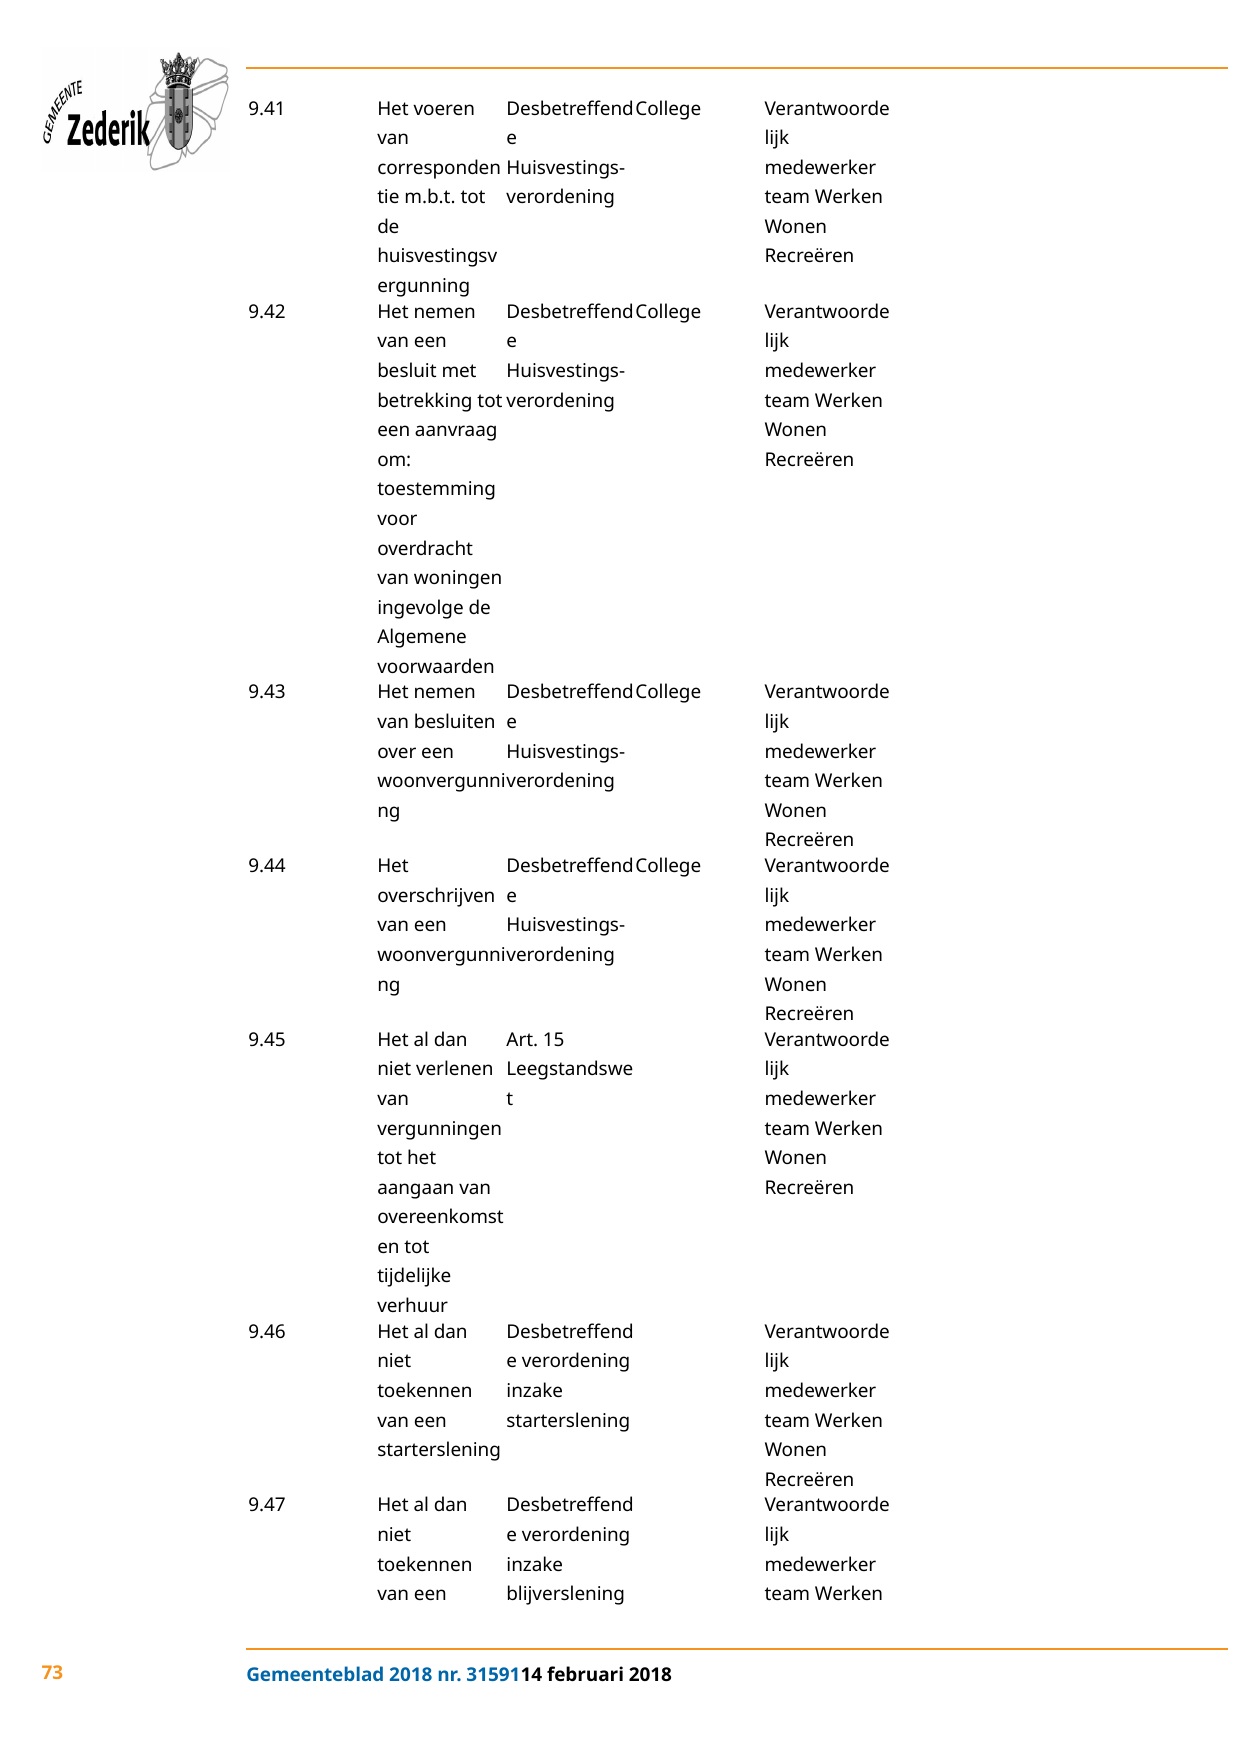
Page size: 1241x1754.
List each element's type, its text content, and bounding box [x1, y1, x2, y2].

table_cell Desbetreffende verordening inzake starterslening [506, 1318, 635, 1492]
table_cell [1023, 1026, 1152, 1318]
table_cell Het al dan niet verlenen van vergunningen tot het aangaan van overeenkomsten tot tijdelijke verhuur [377, 1026, 506, 1318]
table_cell 9.44 [248, 853, 377, 1026]
table_cell Verantwoordelijk medewerker team Werken Wonen Recreëren [764, 298, 893, 679]
table_cell Verantwoordelijk medewerker team Werken Wonen Recreëren [764, 679, 893, 852]
table_cell Verantwoordelijk medewerker team Werken Wonen Recreëren [764, 95, 893, 298]
table_cell Desbetreffende Huisvestings-verordening [506, 853, 635, 1026]
table_cell 9.47 [248, 1492, 377, 1606]
table_cell Het overschrijven van een woonvergunning [377, 853, 506, 1026]
table_cell [894, 853, 1022, 1026]
table_cell Verantwoordelijk medewerker team Werken [764, 1492, 893, 1606]
table_cell Art. 15 Leegstandswet [506, 1026, 635, 1318]
table_cell [1023, 298, 1152, 679]
table_cell [894, 1318, 1022, 1492]
table_cell 9.45 [248, 1026, 377, 1318]
table_cell [894, 95, 1022, 298]
table_cell 9.43 [248, 679, 377, 852]
table_cell Desbetreffende Huisvestings-verordening [506, 95, 635, 298]
table_cell 9.41 [248, 95, 377, 298]
table_cell Verantwoordelijk medewerker team Werken Wonen Recreëren [764, 853, 893, 1026]
table_cell [1023, 679, 1152, 852]
table_cell [1023, 95, 1152, 298]
table_cell Het al dan niet toekennen van een starterslening [377, 1318, 506, 1492]
table_cell 9.42 [248, 298, 377, 679]
table_cell Het nemen van besluiten over een woonvergunning [377, 679, 506, 852]
table_cell [635, 1492, 764, 1606]
table_cell College [635, 95, 764, 298]
table_cell [894, 298, 1022, 679]
table_cell [635, 1026, 764, 1318]
table_cell College [635, 298, 764, 679]
table_cell Desbetreffende Huisvestings-verordening [506, 298, 635, 679]
table_cell [635, 1318, 764, 1492]
table_cell Het voeren van correspondentie m.b.t. tot de huisvestingsvergunning [377, 95, 506, 298]
table_cell [894, 1492, 1022, 1606]
table_cell [1023, 853, 1152, 1026]
table_cell Het nemen van een besluit met betrekking tot een aanvraag om: toestemming voor overdracht van woningen ingevolge de Algemene voorwaarden [377, 298, 506, 679]
table_cell College [635, 853, 764, 1026]
picture [41, 47, 231, 172]
table_cell [1023, 1318, 1152, 1492]
table_cell [1023, 1492, 1152, 1606]
table_cell 9.46 [248, 1318, 377, 1492]
table_cell Desbetreffende Huisvestings-verordening [506, 679, 635, 852]
table_cell Desbetreffende verordening inzake blijverslening [506, 1492, 635, 1606]
table_cell Het al dan niet toekennen van een [377, 1492, 506, 1606]
table_cell [894, 679, 1022, 852]
table_cell [894, 1026, 1022, 1318]
table_cell College [635, 679, 764, 852]
table_cell Verantwoordelijk medewerker team Werken Wonen Recreëren [764, 1318, 893, 1492]
table_cell Verantwoordelijk medewerker team Werken Wonen Recreëren [764, 1026, 893, 1318]
